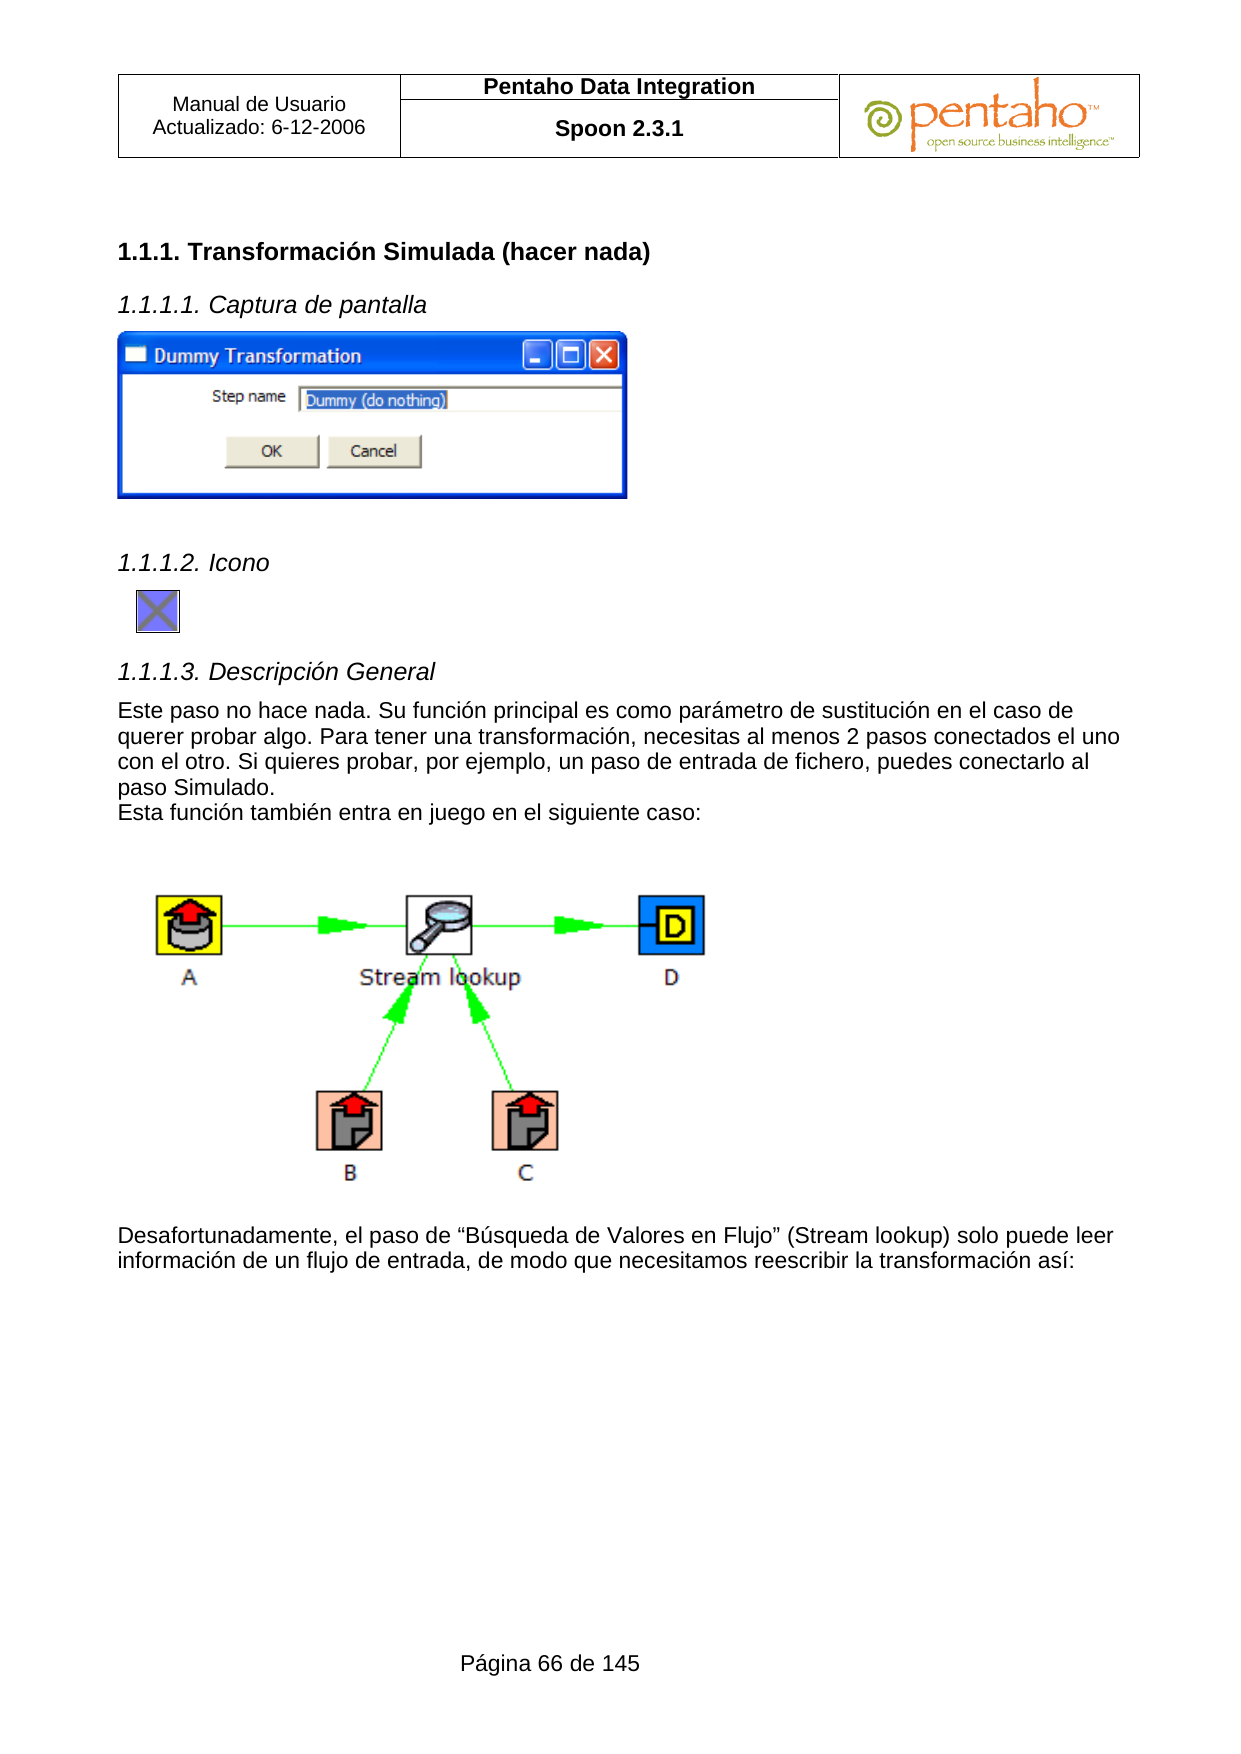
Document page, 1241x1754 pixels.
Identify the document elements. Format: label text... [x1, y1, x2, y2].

picture [117, 331, 628, 499]
subtitle Descripción General [117, 657, 1137, 685]
subtitle Icono [117, 549, 1137, 577]
picture [133, 885, 713, 1188]
text Esta función también entra en juego en el siguiente caso: [117, 800, 1137, 826]
subtitle Captura de pantalla [117, 291, 1137, 319]
text Desafortunadamente, el paso de “Búsqueda de Valores en Flujo” (Stream lookup) solo puede leer información de un flujo de entrada, de modo que necesitamos reescribir la transformación así: [117, 1222, 1137, 1273]
text Este paso no hace nada. Su función principal es como parámetro de sustitución en el caso de querer probar algo. Para tener una transformación, necesitas al menos 2 pasos conectados el uno con el otro. Si quieres probar, por ejemplo, un paso de entrada de fichero, puedes conectarlo al paso Simulado. [117, 698, 1137, 800]
subtitle Transformación Simulada (hacer nada) [117, 238, 1137, 266]
